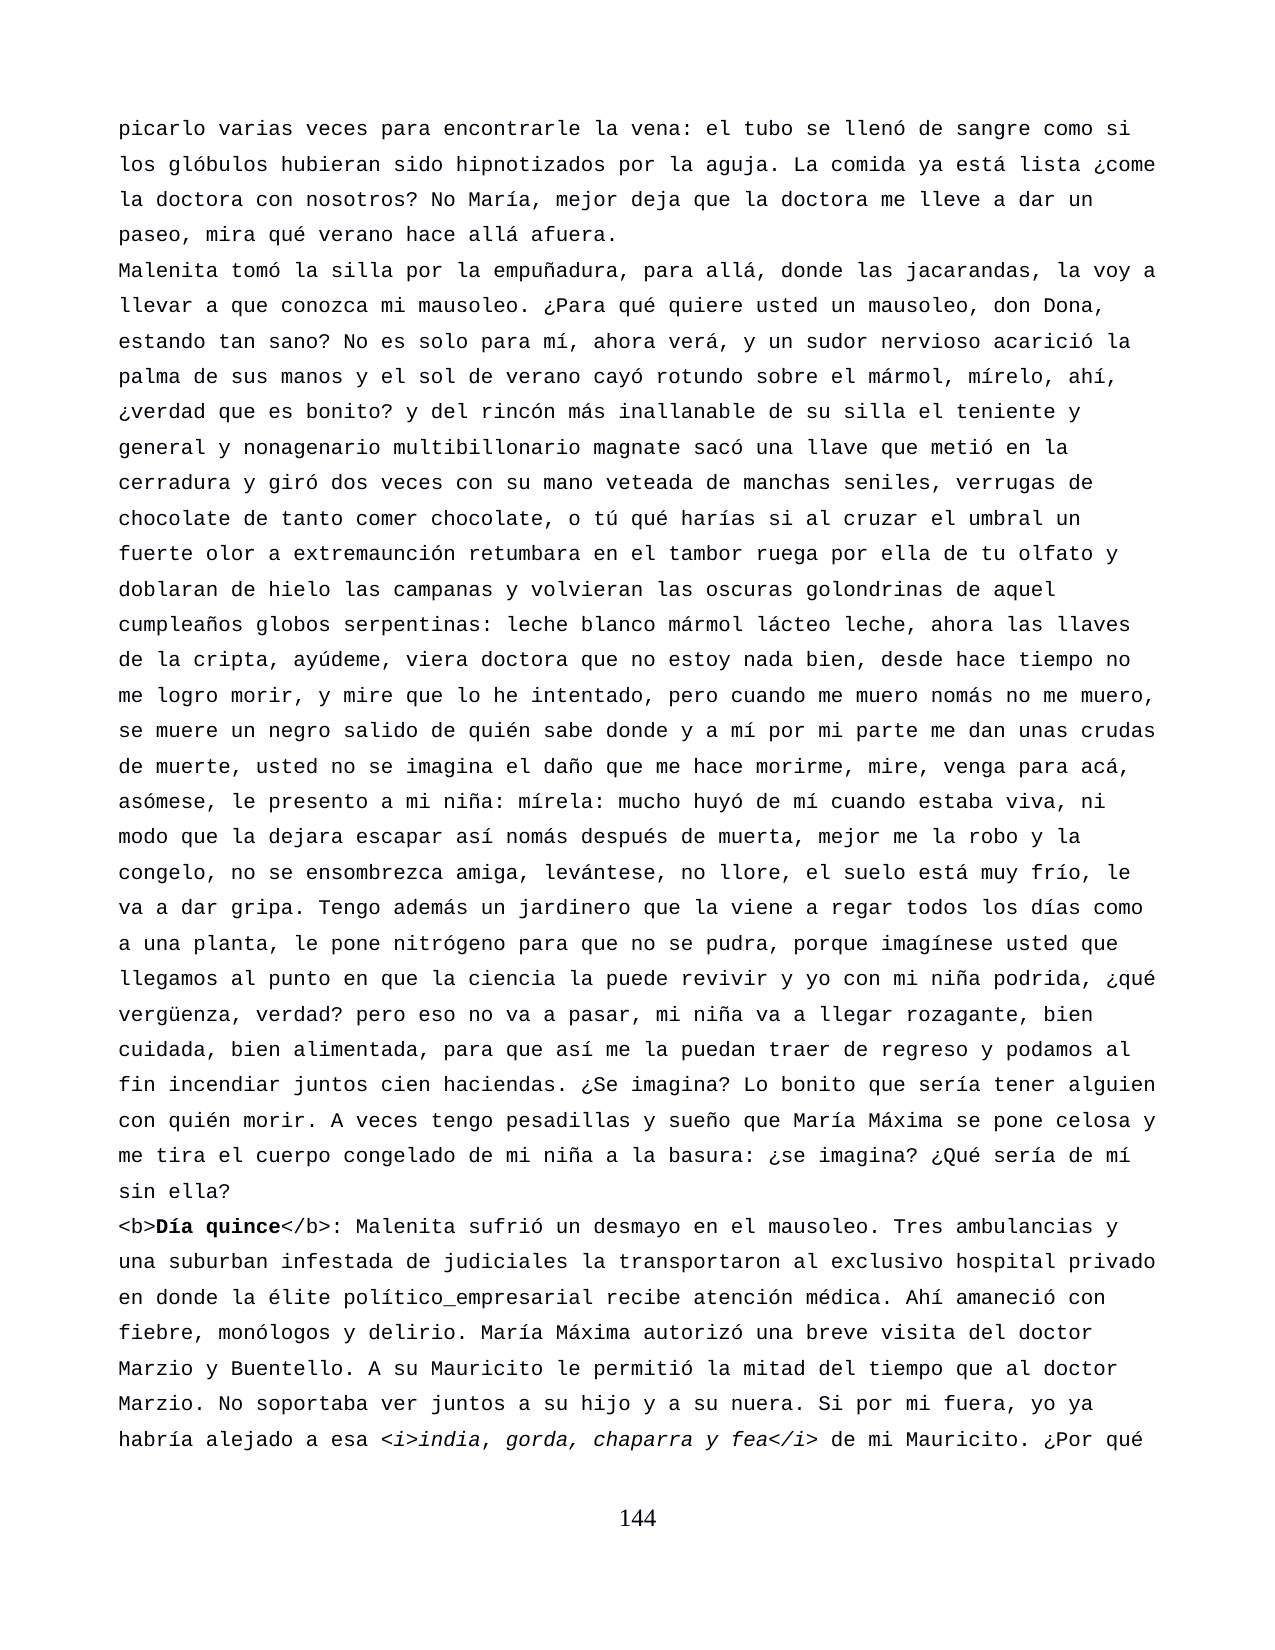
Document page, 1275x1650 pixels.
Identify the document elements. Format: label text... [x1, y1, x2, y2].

text <b>Día quince</b>: Malenita sufrió un desmayo en el mausoleo. Tres ambulancias y una suburban infestada de judiciales la transportaron al exclusivo hospital privado en donde la élite político_empresarial recibe atención médica. Ahí amaneció con fiebre, monólogos y delirio. María Máxima autorizó una breve visita del doctor Marzio y Buentello. A su Mauricito le permitió la mitad del tiempo que al doctor Marzio. No soportaba ver juntos a su hijo y a su nuera. Si por mi fuera, yo ya habría alejado a esa <i>india, gorda, chaparra y fea</i> de mi Mauricito. ¿Por qué [118, 1216, 1157, 1452]
text Malenita tomó la silla por la empuñadura, para allá, donde las jacarandas, la voy a llevar a que conozca mi mausoleo. ¿Para qué quiere usted un mausoleo, don Dona, estando tan sano? No es solo para mí, ahora verá, y un sudor nervioso acarició la palma de sus manos y el sol de verano cayó rotundo sobre el mármol, mírelo, ahí, ¿verdad que es bonito? y del rincón más inallanable de su silla el teniente y general y nonagenario multibillonario magnate sacó una llave que metió en la cerradura y giró dos veces con su mano veteada de manchas seniles, verrugas de chocolate de tanto comer chocolate, o tú qué harías si al cruzar el umbral un fuerte olor a extremaunción retumbara en el tambor ruega por ella de tu olfato y doblaran de hielo las campanas y volvieran las oscuras golondrinas de aquel cumpleaños globos serpentinas: leche blanco mármol lácteo leche, ahora las llaves de la cripta, ayúdeme, viera doctora que no estoy nada bien, desde hace tiempo no me logro morir, y mire que lo he intentado, pero cuando me muero nomás no me muero, se muere un negro salido de quién sabe donde y a mí por mi parte me dan unas crudas de muerte, usted no se imagina el daño que me hace morirme, mire, venga para acá, asómese, le presento a mi niña: mírela: mucho huyó de mí cuando estaba viva, ni modo que la dejara escapar así nomás después de muerta, mejor me la robo y la congelo, no se ensombrezca amiga, levántese, no llore, el suelo está muy frío, le va a dar gripa. Tengo además un jardinero que la viene a regar todos los días como a una planta, le pone nitrógeno para que no se pudra, porque imagínese usted que llegamos al punto en que la ciencia la puede revivir y yo con mi niña podrida, ¿qué vergüenza, verdad? pero eso no va a pasar, mi niña va a llegar rozagante, bien cuidada, bien alimentada, para que así me la puedan traer de regreso y podamos al fin incendiar juntos cien haciendas. ¿Se imagina? Lo bonito que sería tener alguien con quién morir. A veces tengo pesadillas y sueño que María Máxima se pone celosa y me tira el cuerpo congelado de mi niña a la basura: ¿se imagina? ¿Qué sería de mí sin ella? [118, 260, 1157, 1204]
text picarlo varias veces para encontrarle la vena: el tubo se llenó de sangre como si los glóbulos hubieran sido hipnotizados por la aguja. La comida ya está lista ¿come la doctora con nosotros? No María, mejor deja que la doctora me lleve a dar un paseo, mira qué verano hace allá afuera. [118, 118, 1157, 248]
